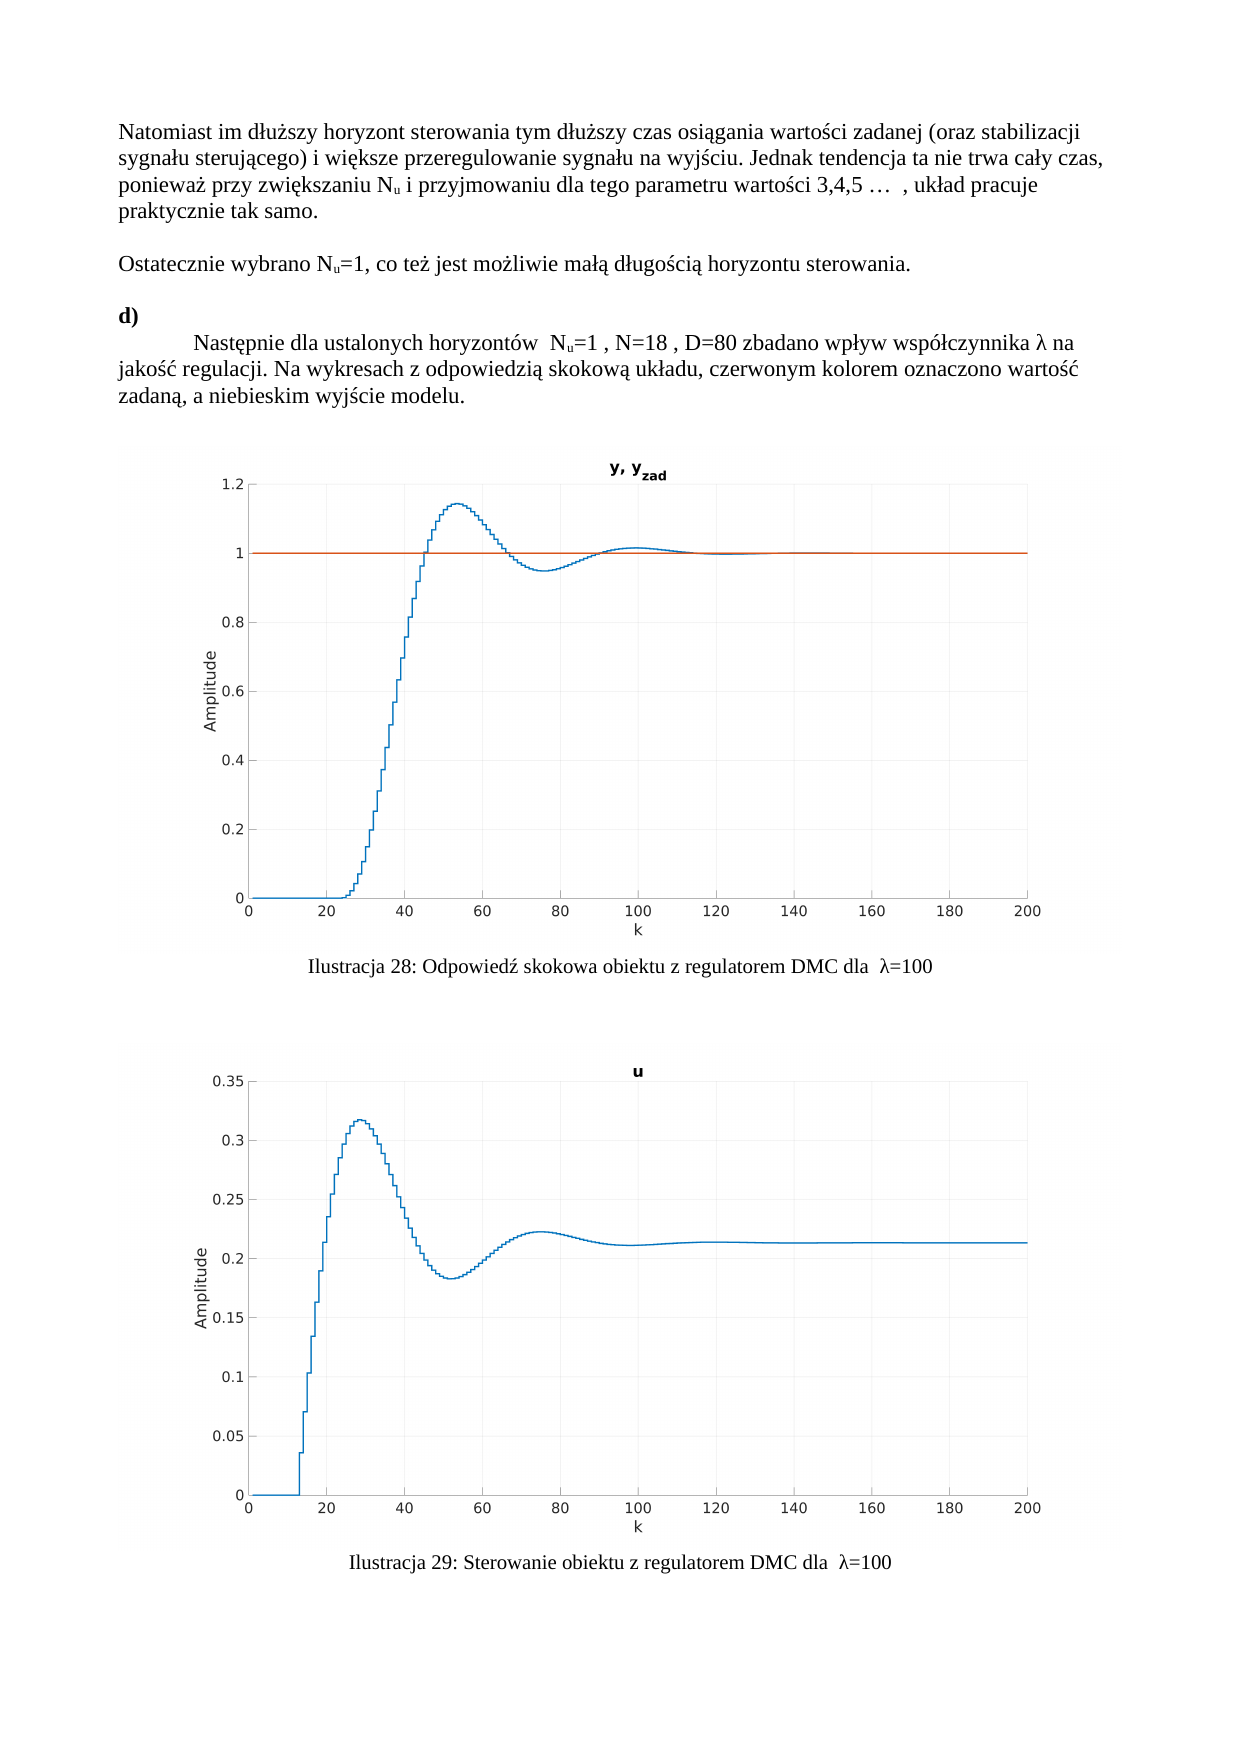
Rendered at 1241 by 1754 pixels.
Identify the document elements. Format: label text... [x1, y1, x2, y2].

text Następnie dla ustalonych horyzontów Nu=1 , N=18 , D=80 zbadano wpływ współczynnika λ na jakość regulacji. Na wykresach z odpowiedzią skokową układu, czerwonym kolorem oznaczono wartość zadaną, a niebieskim wyjście modelu. [118, 329, 1122, 408]
text d) [118, 303, 1122, 329]
picture [118, 446, 1123, 954]
text Ostatecznie wybrano Nu=1, co też jest możliwie małą długością horyzontu sterowania. [118, 250, 1122, 276]
text Ilustracja 28: Odpowiedź skokowa obiektu z regulatorem DMC dla λ=100 [118, 954, 1122, 978]
picture [118, 1043, 1123, 1551]
text Ilustracja 29: Sterowanie obiektu z regulatorem DMC dla λ=100 [118, 1551, 1122, 1574]
text Natomiast im dłuższy horyzont sterowania tym dłuższy czas osiągania wartości zadanej (oraz stabilizacji sygnału sterującego) i większe przeregulowanie sygnału na wyjściu. Jednak tendencja ta nie trwa cały czas, ponieważ przy zwiększaniu Nu i przyjmowaniu dla tego parametru wartości 3,4,5 … , układ pracuje praktycznie tak samo. [118, 118, 1122, 223]
